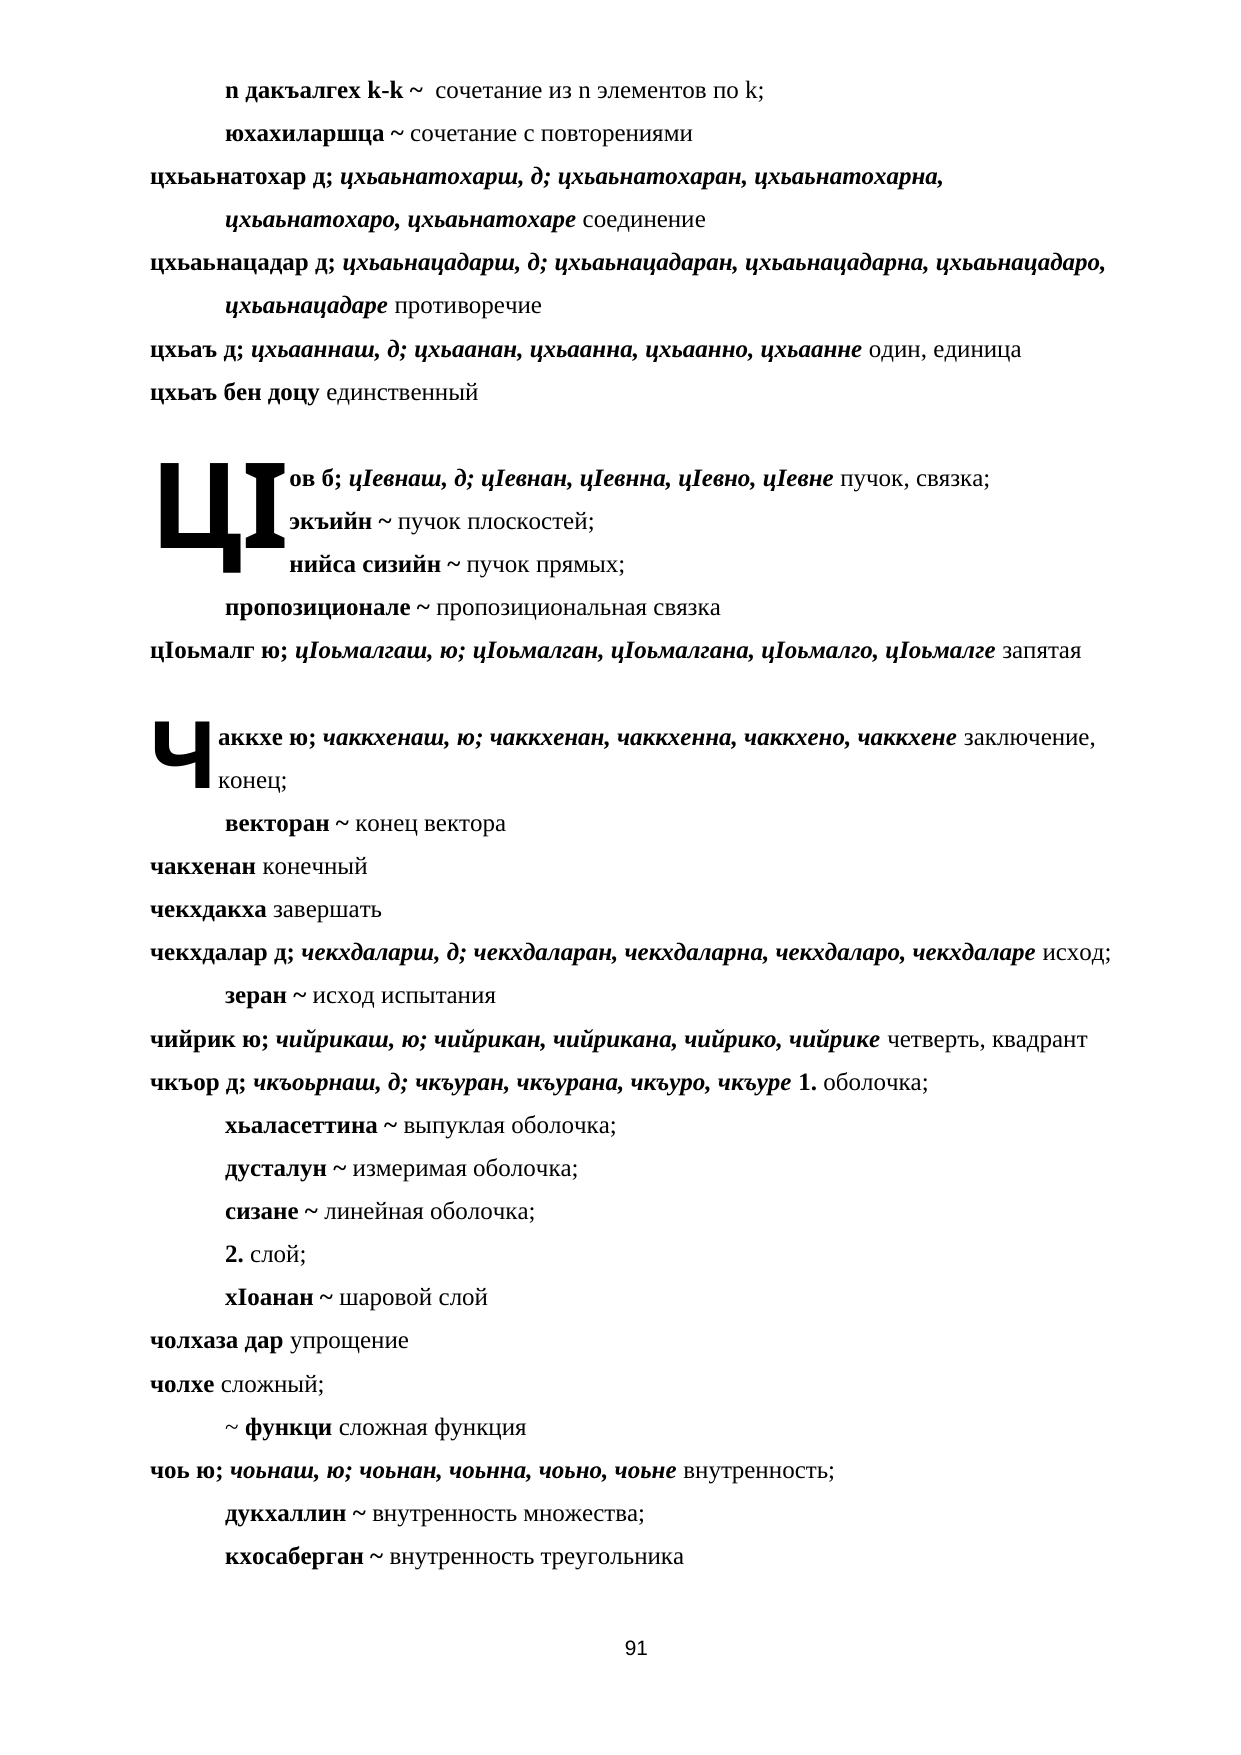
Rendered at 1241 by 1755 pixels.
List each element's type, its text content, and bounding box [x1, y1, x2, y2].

text чкъор д; чкъоьрнаш, д; чкъуран, чкъурана, чкъуро, чкъуре 1. оболочка; хьаласеттина ~ выпуклая оболочка; дусталун ~ измеримая оболочка; сизане ~ линейная оболочка; 2. слой; хӀоанан ~ шаровой слой [150, 1067, 1122, 1311]
text чоь ю; чоьнаш, ю; чоьнан, чоьнна, чоьно, чоьне внутренность; дукхаллин ~ внутренность множества; кхосаберган ~ внутренность треугольника [150, 1455, 1122, 1570]
text чакхенан конечный [150, 851, 1122, 880]
text Чаккхе ю; чаккхенаш, ю; чаккхенан, чаккхенна, чаккхено, чаккхене заключение, конец; векторан ~ конец вектора [150, 722, 1122, 837]
text цӀоьмалг ю; цӀоьмалгаш, ю; цӀоьмалган, цӀоьмалгана, цӀоьмалго, цӀоьмалге запятая [150, 636, 1122, 664]
text чекхдакха завершать [150, 894, 1122, 923]
text цхьаьнатохар д; цхьаьнатохарш, д; цхьаьнатохаран, цхьаьнатохарна, цхьаьнатохаро, цхьаьнатохаре соединение [150, 161, 1122, 233]
text n дакъалгех k-k ~ сочетание из n элементов по k; юхахиларшца ~ сочетание с повторениями [150, 75, 1122, 147]
text цхьаъ бен доцу единственный [150, 377, 1122, 406]
text чолхе сложный; ~ функци сложная функция [150, 1369, 1122, 1441]
text цхьаъ д; цхьааннаш, д; цхьаанан, цхьаанна, цхьаанно, цхьаанне один, единица [150, 334, 1122, 362]
text ЦӀов б; цӀевнаш, д; цӀевнан, цӀевнна, цӀевно, цӀевне пучок, связка; экъийн ~ пучок плоскостей; нийса сизийн ~ пучок прямых; пропозиционале ~ пропозициональная связка [150, 463, 1122, 621]
text чекхдалар д; чекхдаларш, д; чекхдаларан, чекхдаларна, чекхдаларо, чекхдаларе исход; зеран ~ исход испытания [150, 937, 1122, 1009]
text цхьаьнацадар д; цхьаьнацадарш, д; цхьаьнацадаран, цхьаьнацадарна, цхьаьнацадаро, цхьаьнацадаре противоречие [150, 247, 1122, 319]
text чийрик ю; чийрикаш, ю; чийрикан, чийрикана, чийрико, чийрике четверть, квадрант [150, 1024, 1122, 1052]
text чолхаза дар упрощение [150, 1326, 1122, 1354]
